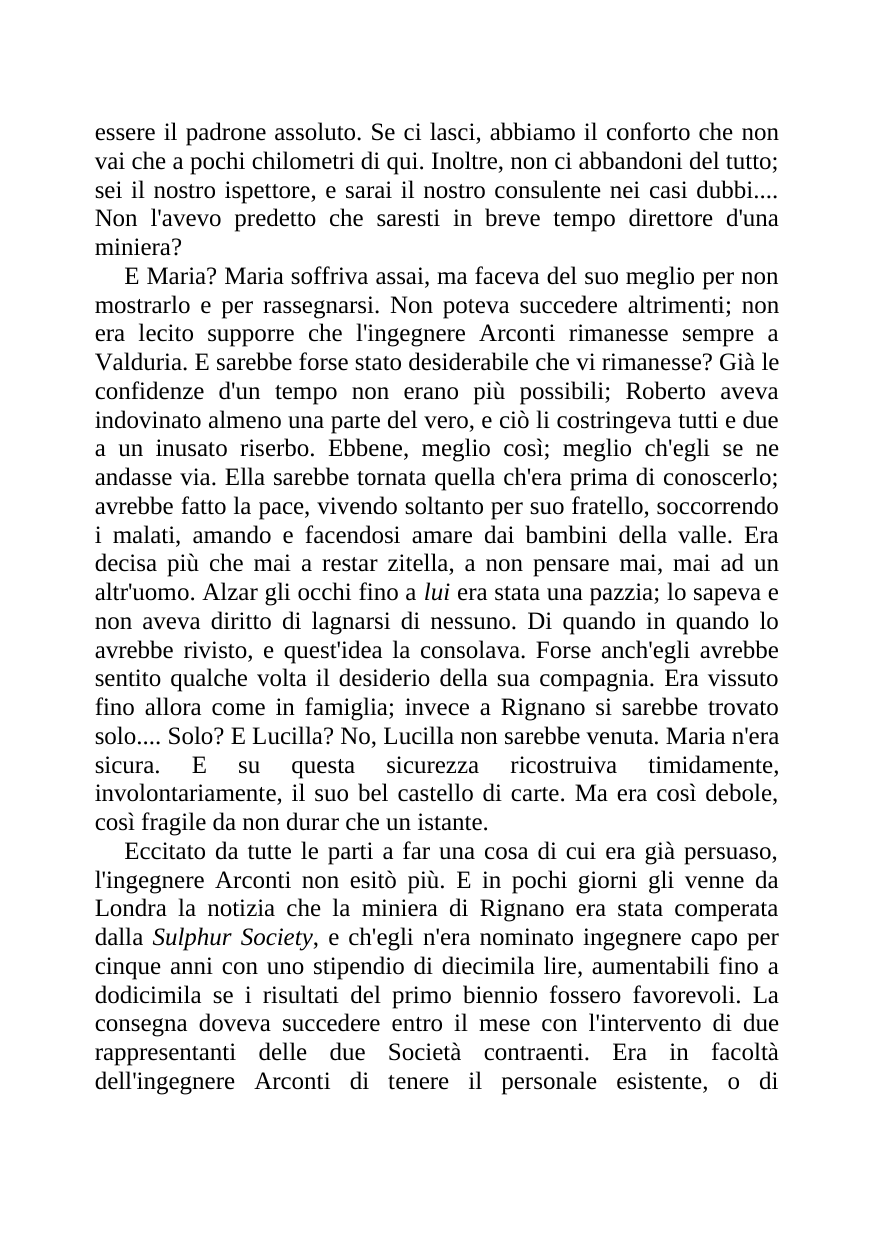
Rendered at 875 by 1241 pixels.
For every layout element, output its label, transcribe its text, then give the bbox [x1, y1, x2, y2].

text essere il padrone assoluto. Se ci lasci, abbiamo il conforto che non vai che a pochi chilometri di qui. Inoltre, non ci abbandoni del tutto; sei il nostro ispettore, e sarai il nostro consulente nei casi dubbi.... Non l'avevo predetto che saresti in breve tempo direttore d'una miniera? [94, 117, 779, 261]
text E Maria? Maria soffriva assai, ma faceva del suo meglio per non mostrarlo e per rassegnarsi. Non poteva succedere altrimenti; non era lecito supporre che l'ingegnere Arconti rimanesse sempre a Valduria. E sarebbe forse stato desiderabile che vi rimanesse? Già le confidenze d'un tempo non erano più possibili; Roberto aveva indovinato almeno una parte del vero, e ciò li costringeva tutti e due a un inusato riserbo. Ebbene, meglio così; meglio ch'egli se ne andasse via. Ella sarebbe tornata quella ch'era prima di conoscerlo; avrebbe fatto la pace, vivendo soltanto per suo fratello, soccorrendo i malati, amando e facendosi amare dai bambini della valle. Era decisa più che mai a restar zitella, a non pensare mai, mai ad un altr'uomo. Alzar gli occhi fino a lui era stata una pazzia; lo sapeva e non aveva diritto di lagnarsi di nessuno. Di quando in quando lo avrebbe rivisto, e quest'idea la consolava. Forse anch'egli avrebbe sentito qualche volta il desiderio della sua compagnia. Era vissuto fino allora come in famiglia; invece a Rignano si sarebbe trovato solo.... Solo? E Lucilla? No, Lucilla non sarebbe venuta. Maria n'era sicura. E su questa sicurezza ricostruiva timidamente, involontariamente, il suo bel castello di carte. Ma era così debole, così fragile da non durar che un istante. [94, 261, 779, 836]
text Eccitato da tutte le parti a far una cosa di cui era già persuaso, l'ingegnere Arconti non esitò più. E in pochi giorni gli venne da Londra la notizia che la miniera di Rignano era stata comperata dalla Sulphur Society, e ch'egli n'era nominato ingegnere capo per cinque anni con uno stipendio di diecimila lire, aumentabili fino a dodicimila se i risultati del primo biennio fossero favorevoli. La consegna doveva succedere entro il mese con l'intervento di due rappresentanti delle due Società contraenti. Era in facoltà dell'ingegnere Arconti di tenere il personale esistente, o di [94, 836, 779, 1095]
